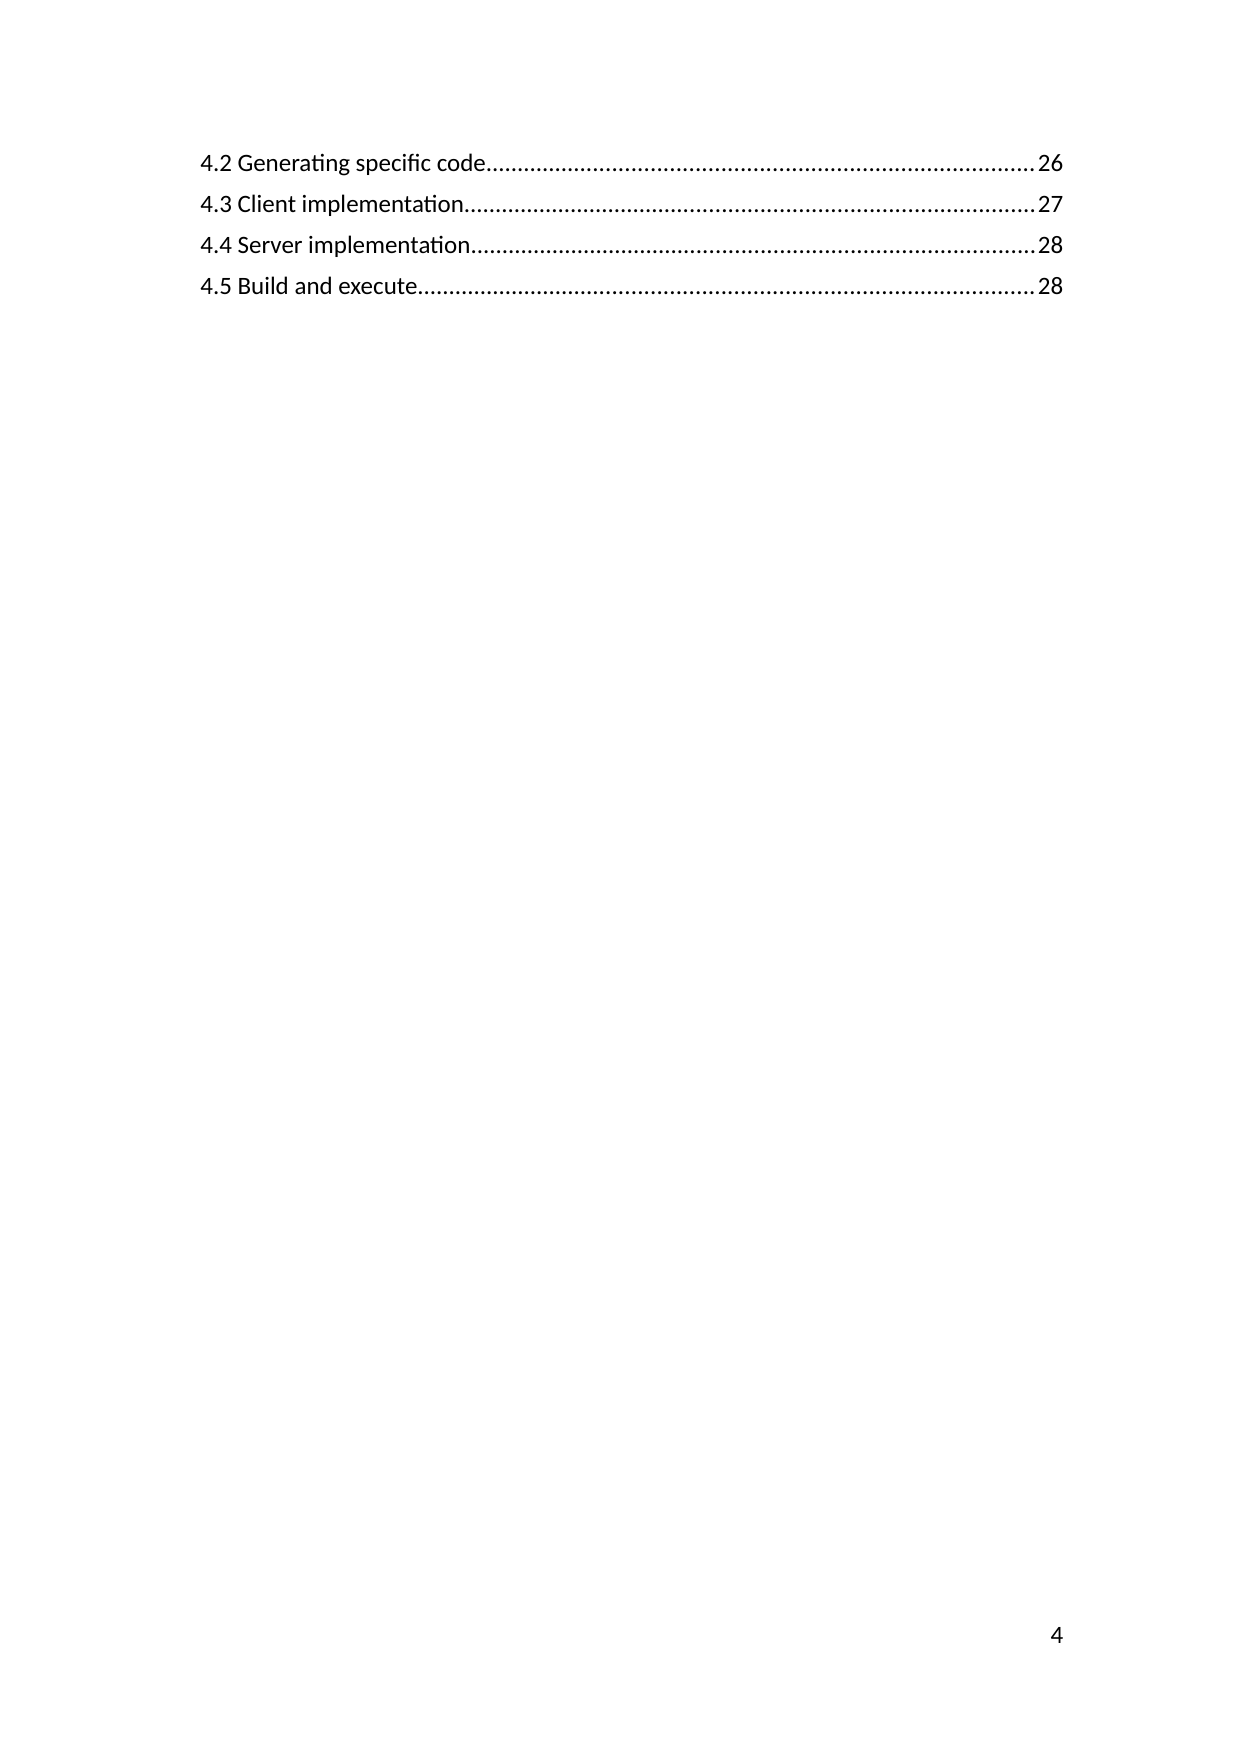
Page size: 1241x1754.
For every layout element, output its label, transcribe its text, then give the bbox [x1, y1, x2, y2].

text 4.4 Server implementation 28 [200, 229, 1063, 260]
text 4.2 Generating specific code 26 [200, 148, 1063, 178]
text 4.3 Client implementation 27 [200, 188, 1063, 219]
text 4.5 Build and execute 28 [200, 270, 1063, 301]
